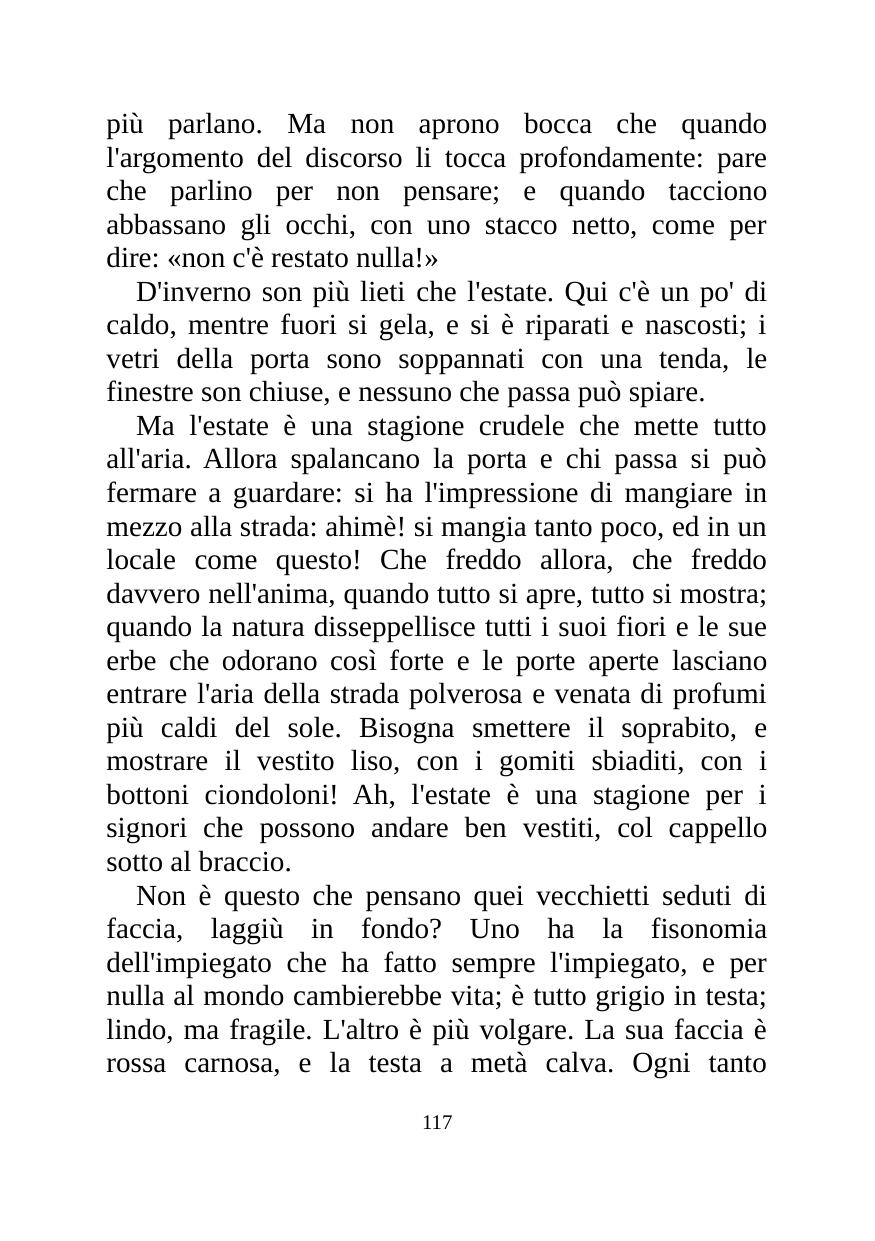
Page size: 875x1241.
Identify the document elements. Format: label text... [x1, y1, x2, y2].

text Non è questo che pensano quei vecchietti seduti di faccia, laggiù in fondo? Uno ha la fisonomia dell'impiegato che ha fatto sempre l'impiegato, e per nulla al mondo cambierebbe vita; è tutto grigio in testa; lindo, ma fragile. L'altro è più volgare. La sua faccia è rossa carnosa, e la testa a metà calva. Ogni tanto [106, 878, 768, 1079]
text più parlano. Ma non aprono bocca che quando l'argomento del discorso li tocca profondamente: pare che parlino per non pensare; e quando tacciono abbassano gli occhi, con uno stacco netto, come per dire: «non c'è restato nulla!» [106, 106, 768, 274]
text D'inverno son più lieti che l'estate. Qui c'è un po' di caldo, mentre fuori si gela, e si è riparati e nascosti; i vetri della porta sono soppannati con una tenda, le finestre son chiuse, e nessuno che passa può spiare. [106, 274, 768, 408]
text Ma l'estate è una stagione crudele che mette tutto all'aria. Allora spalancano la porta e chi passa si può fermare a guardare: si ha l'impressione di mangiare in mezzo alla strada: ahimè! si mangia tanto poco, ed in un locale come questo! Che freddo allora, che freddo davvero nell'anima, quando tutto si apre, tutto si mostra; quando la natura disseppellisce tutti i suoi fiori e le sue erbe che odorano così forte e le porte aperte lasciano entrare l'aria della strada polverosa e venata di profumi più caldi del sole. Bisogna smettere il soprabito, e mostrare il vestito liso, con i gomiti sbiaditi, con i bottoni ciondoloni! Ah, l'estate è una stagione per i signori che possono andare ben vestiti, col cappello sotto al braccio. [106, 408, 768, 878]
